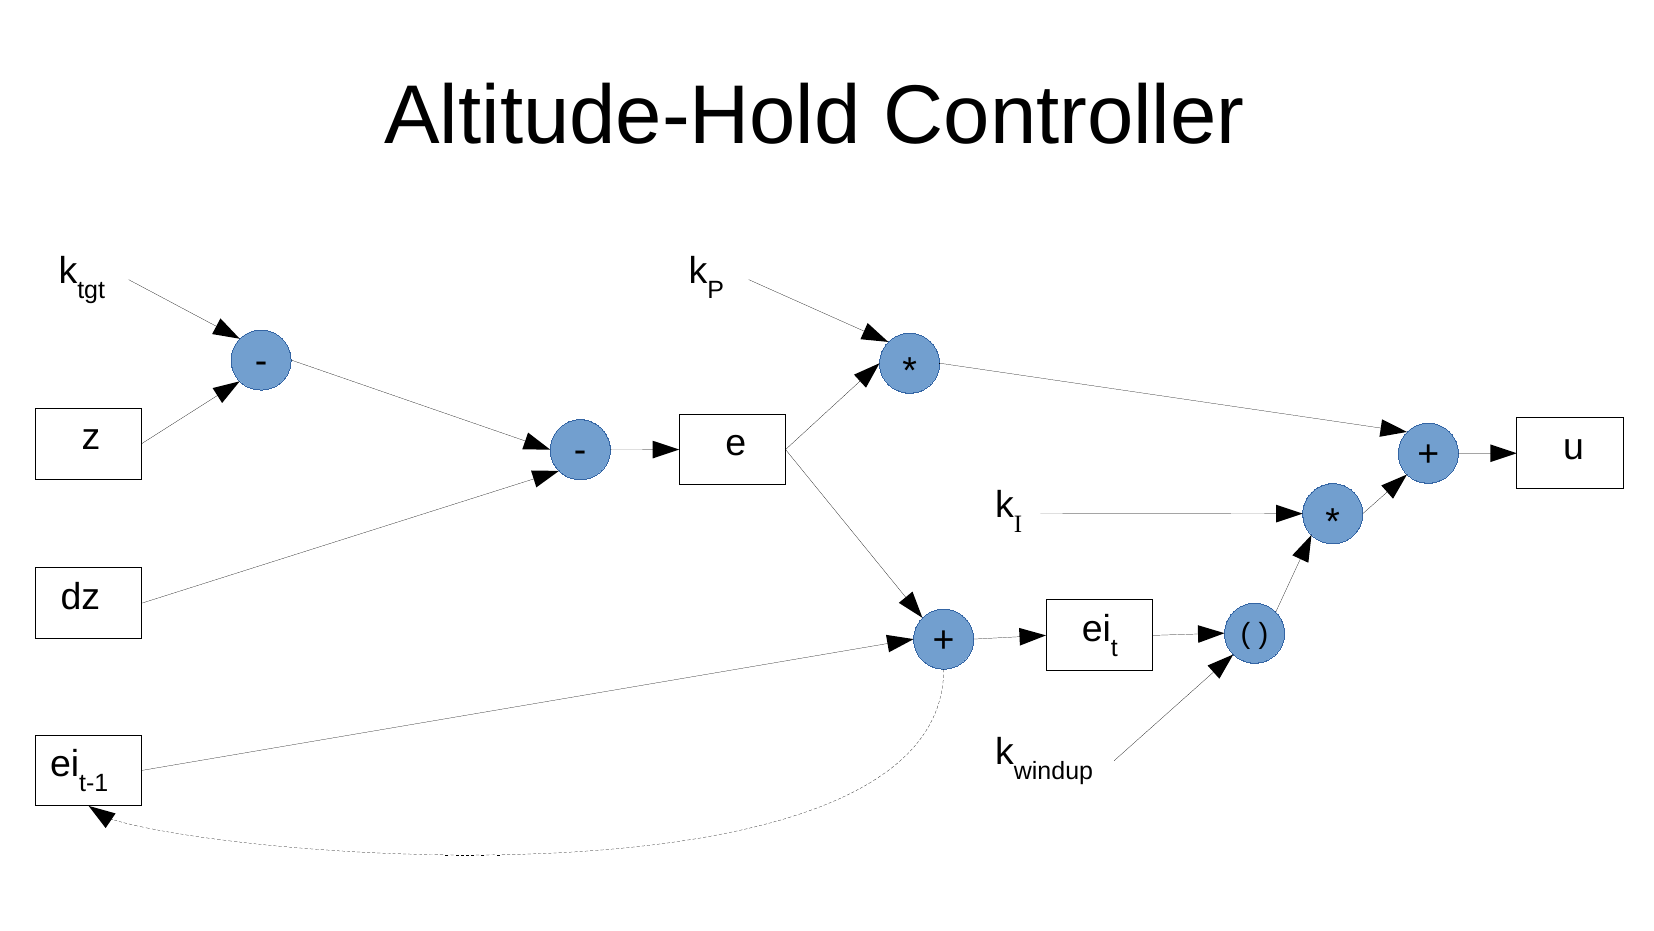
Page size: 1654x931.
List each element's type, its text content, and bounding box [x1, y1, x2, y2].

text_box e [679, 414, 786, 485]
text_box - [550, 419, 611, 480]
text_box u [1516, 417, 1624, 489]
text_box - [231, 330, 292, 391]
text_box dz [35, 567, 142, 639]
title Altitude-Hold Controller [70, 37, 1559, 193]
text_box kP [673, 242, 749, 318]
text_box ktgt [43, 242, 129, 318]
text_box + [913, 609, 974, 670]
text_box kI [980, 475, 1041, 551]
text_box kwindup [980, 723, 1115, 799]
text_box * [1302, 483, 1363, 544]
text_box eit [1046, 599, 1153, 671]
text_box z [35, 408, 142, 480]
text_box ( ) [1224, 603, 1285, 664]
text_box * [879, 333, 940, 394]
text_box + [1398, 423, 1459, 484]
text_box eit-1 [35, 735, 142, 806]
